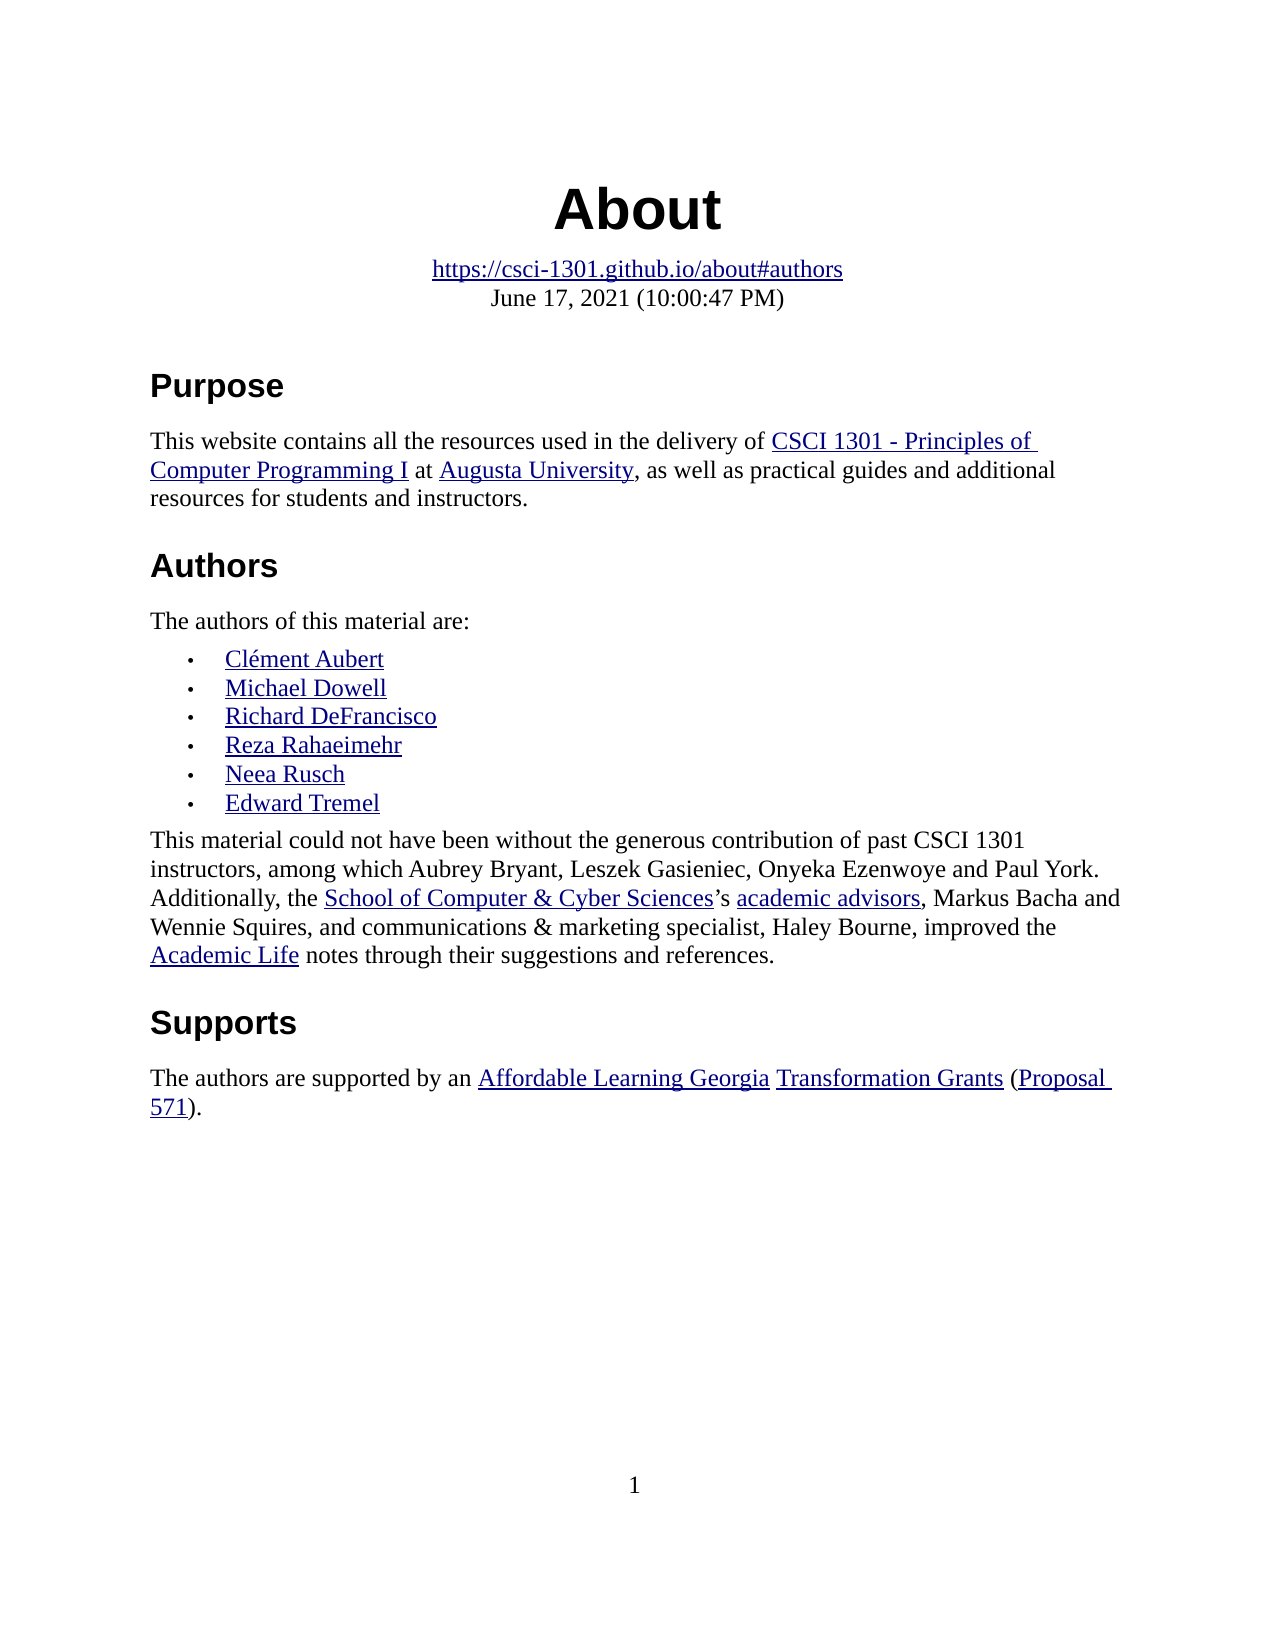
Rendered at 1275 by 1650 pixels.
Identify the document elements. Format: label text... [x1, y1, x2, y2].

text The authors are supported by an Affordable Learning Georgia Transformation Grants (Proposal 571). [150, 1063, 1125, 1121]
list Edward Tremel [187, 788, 1125, 816]
title About [150, 175, 1125, 242]
list Richard DeFrancisco [187, 701, 1125, 730]
subtitle Supports [150, 1003, 1125, 1042]
text This material could not have been without the generous contribution of past CSCI 1301 instructors, among which Aubrey Bryant, Leszek Gasieniec, Onyeka Ezenwoye and Paul York. Additionally, the School of Computer & Cyber Sciences’s academic advisors, Markus Bacha and Wennie Squires, and communications & marketing specialist, Haley Bourne, improved the Academic Life notes through their suggestions and references. [150, 825, 1125, 969]
text The authors of this material are: [150, 606, 1125, 635]
text https://csci-1301.github.io/about#authors [150, 254, 1125, 283]
text June 17, 2021 (10:00:47 PM) [150, 283, 1125, 312]
subtitle Authors [150, 546, 1125, 585]
subtitle Purpose [150, 366, 1125, 404]
list Clément Aubert [187, 644, 1125, 673]
text This website contains all the resources used in the delivery of CSCI 1301 - Principles of Computer Programming I at Augusta University, as well as practical guides and additional resources for students and instructors. [150, 426, 1125, 512]
list Neea Rusch [187, 759, 1125, 788]
list Michael Dowell [187, 673, 1125, 701]
list Reza Rahaeimehr [187, 730, 1125, 759]
